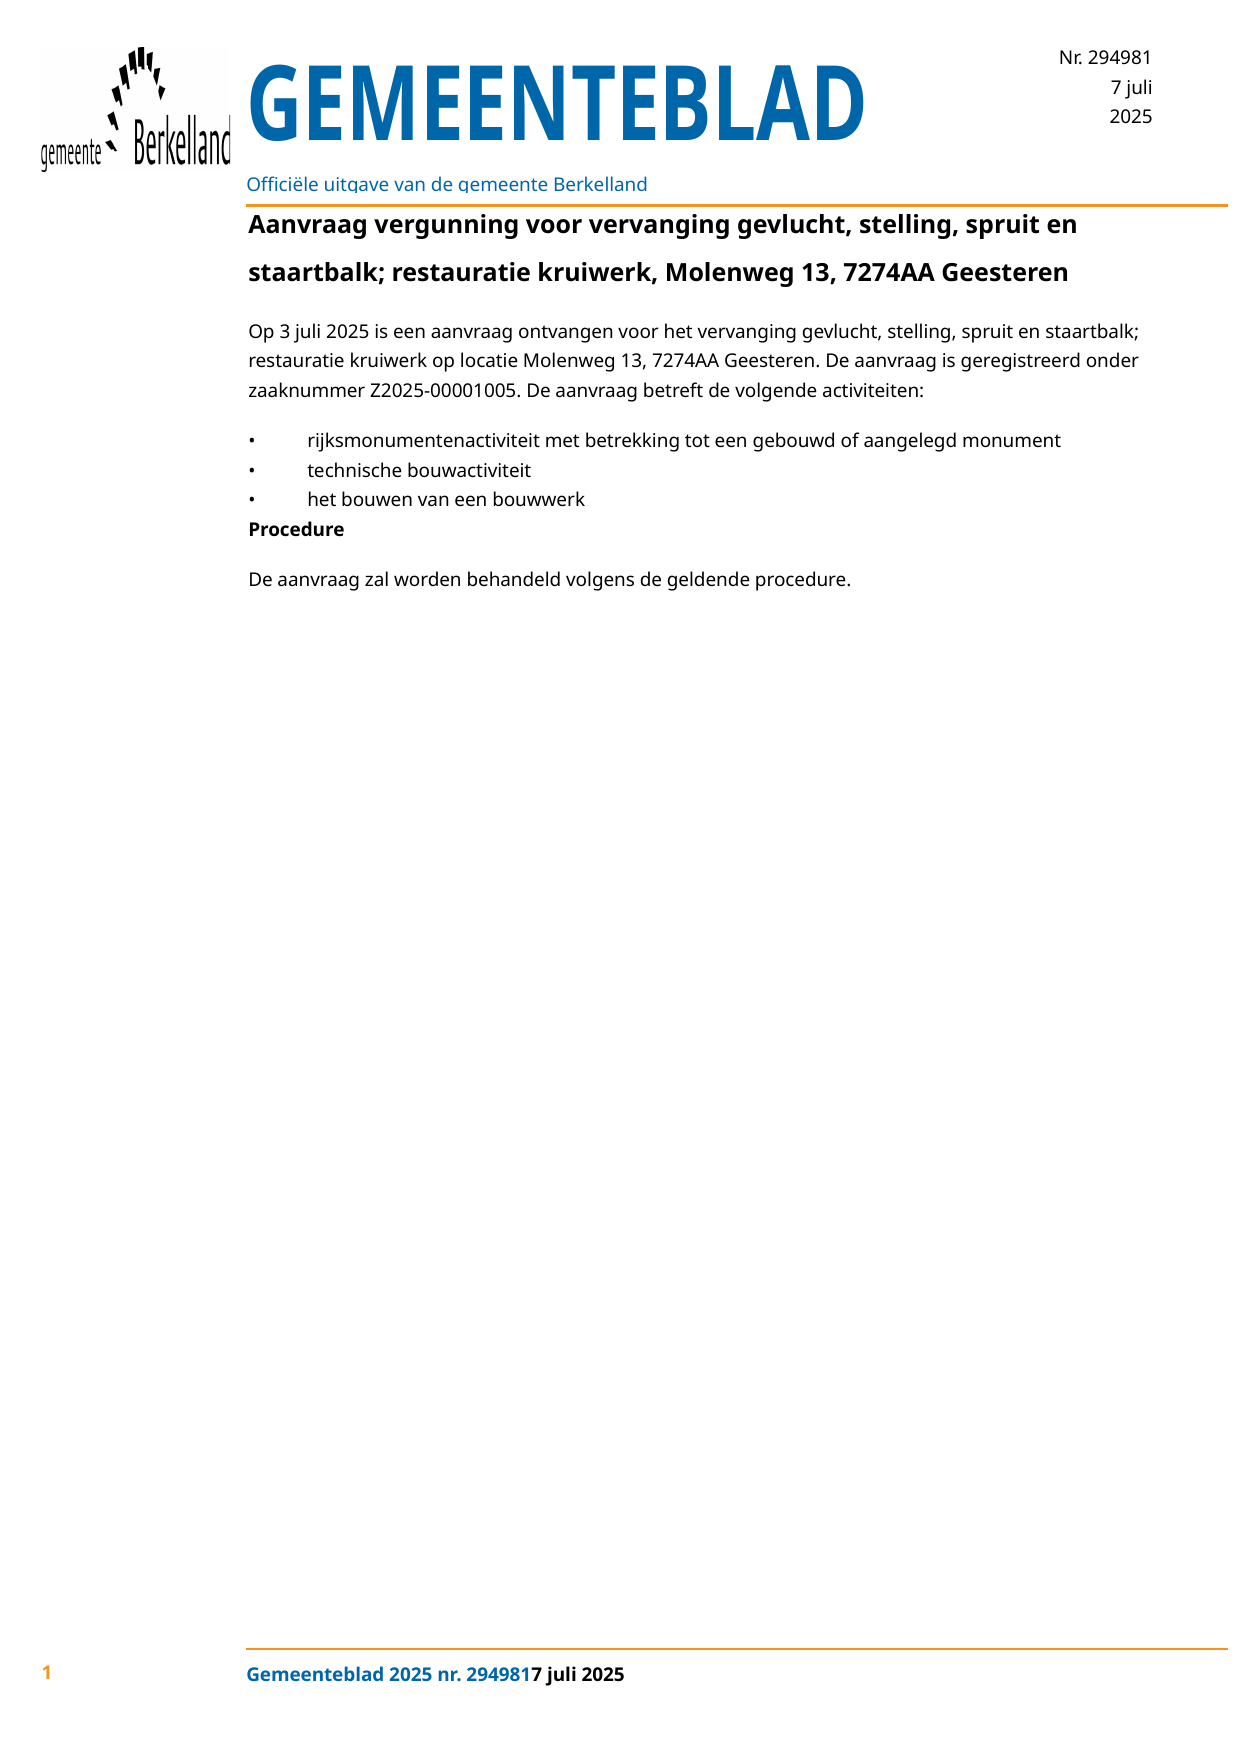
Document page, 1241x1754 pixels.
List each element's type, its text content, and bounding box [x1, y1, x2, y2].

list rijksmonumentenactiviteit met betrekking tot een gebouwd of aangelegd monument [248, 427, 1152, 453]
text Procedure [248, 516, 1152, 542]
text Op 3 juli 2025 is een aanvraag ontvangen voor het vervanging gevlucht, stelling, spruit en staartbalk; restauratie kruiwerk op locatie Molenweg 13, 7274AA Geesteren. De aanvraag is geregistreerd onder zaaknummer Z2025-00001005. De aanvraag betreft de volgende activiteiten: [248, 318, 1152, 403]
text Aanvraag vergunning voor vervanging gevlucht, stelling, spruit en staartbalk; restauratie kruiwerk, Molenweg 13, 7274AA Geesteren [248, 207, 1152, 288]
text De aanvraag zal worden behandeld volgens de geldende procedure. [248, 567, 1152, 592]
picture [41, 47, 231, 172]
list het bouwen van een bouwwerk [248, 487, 1152, 512]
list technische bouwactiviteit [248, 457, 1152, 483]
